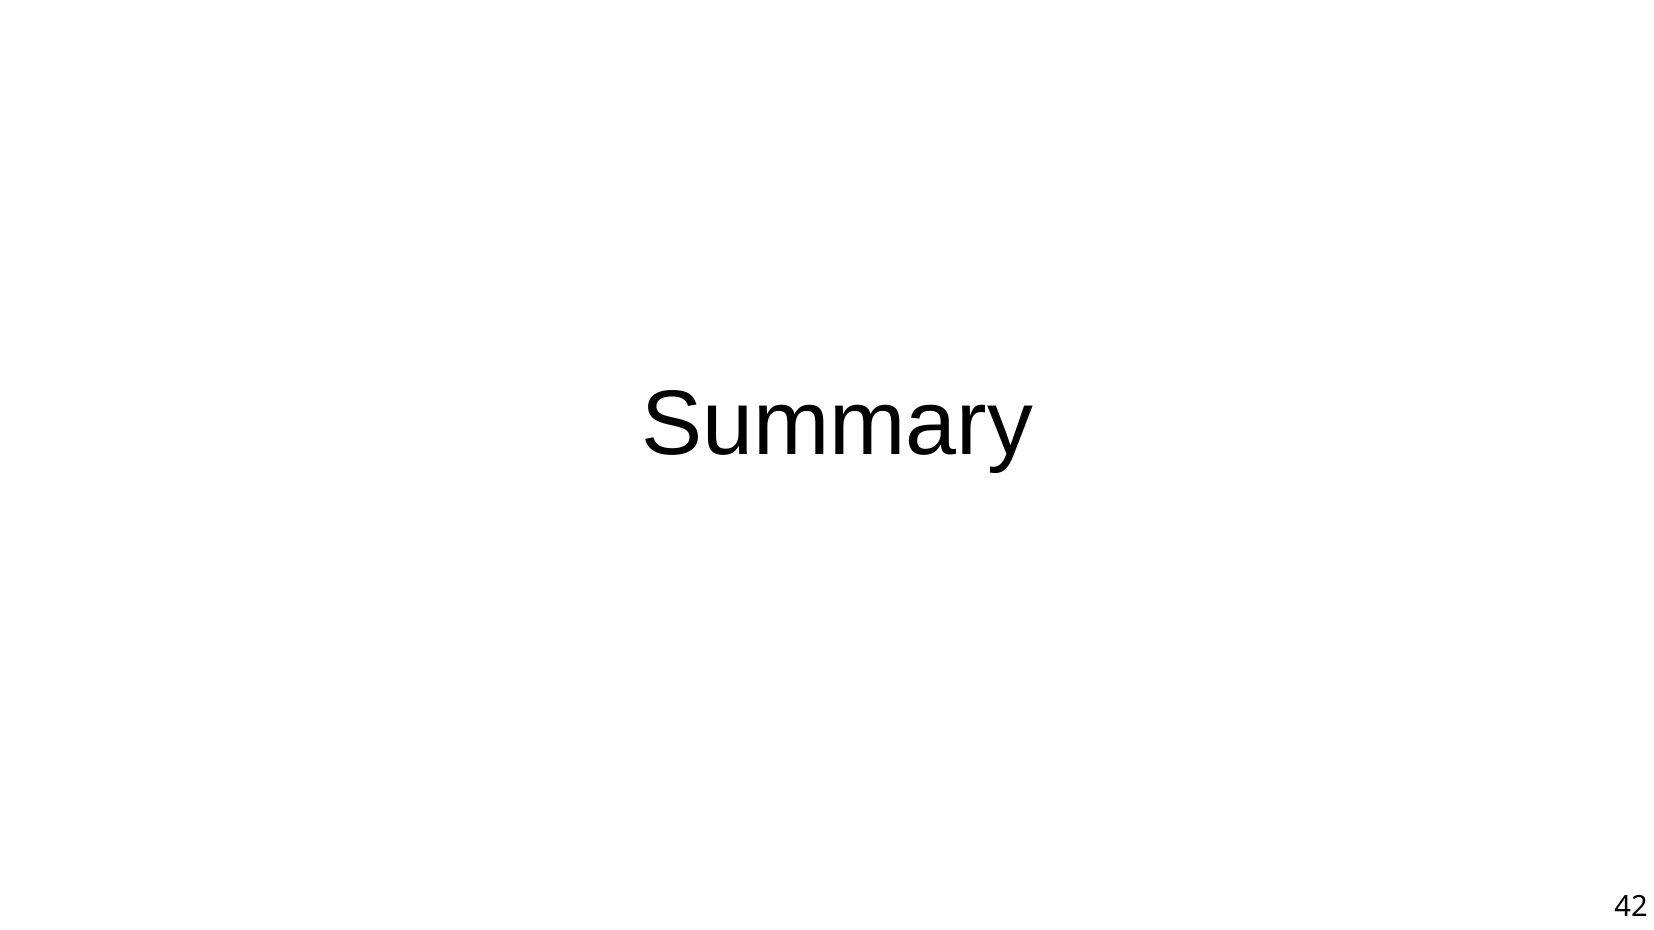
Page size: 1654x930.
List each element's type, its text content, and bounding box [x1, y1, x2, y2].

title Summary [93, 344, 1582, 501]
